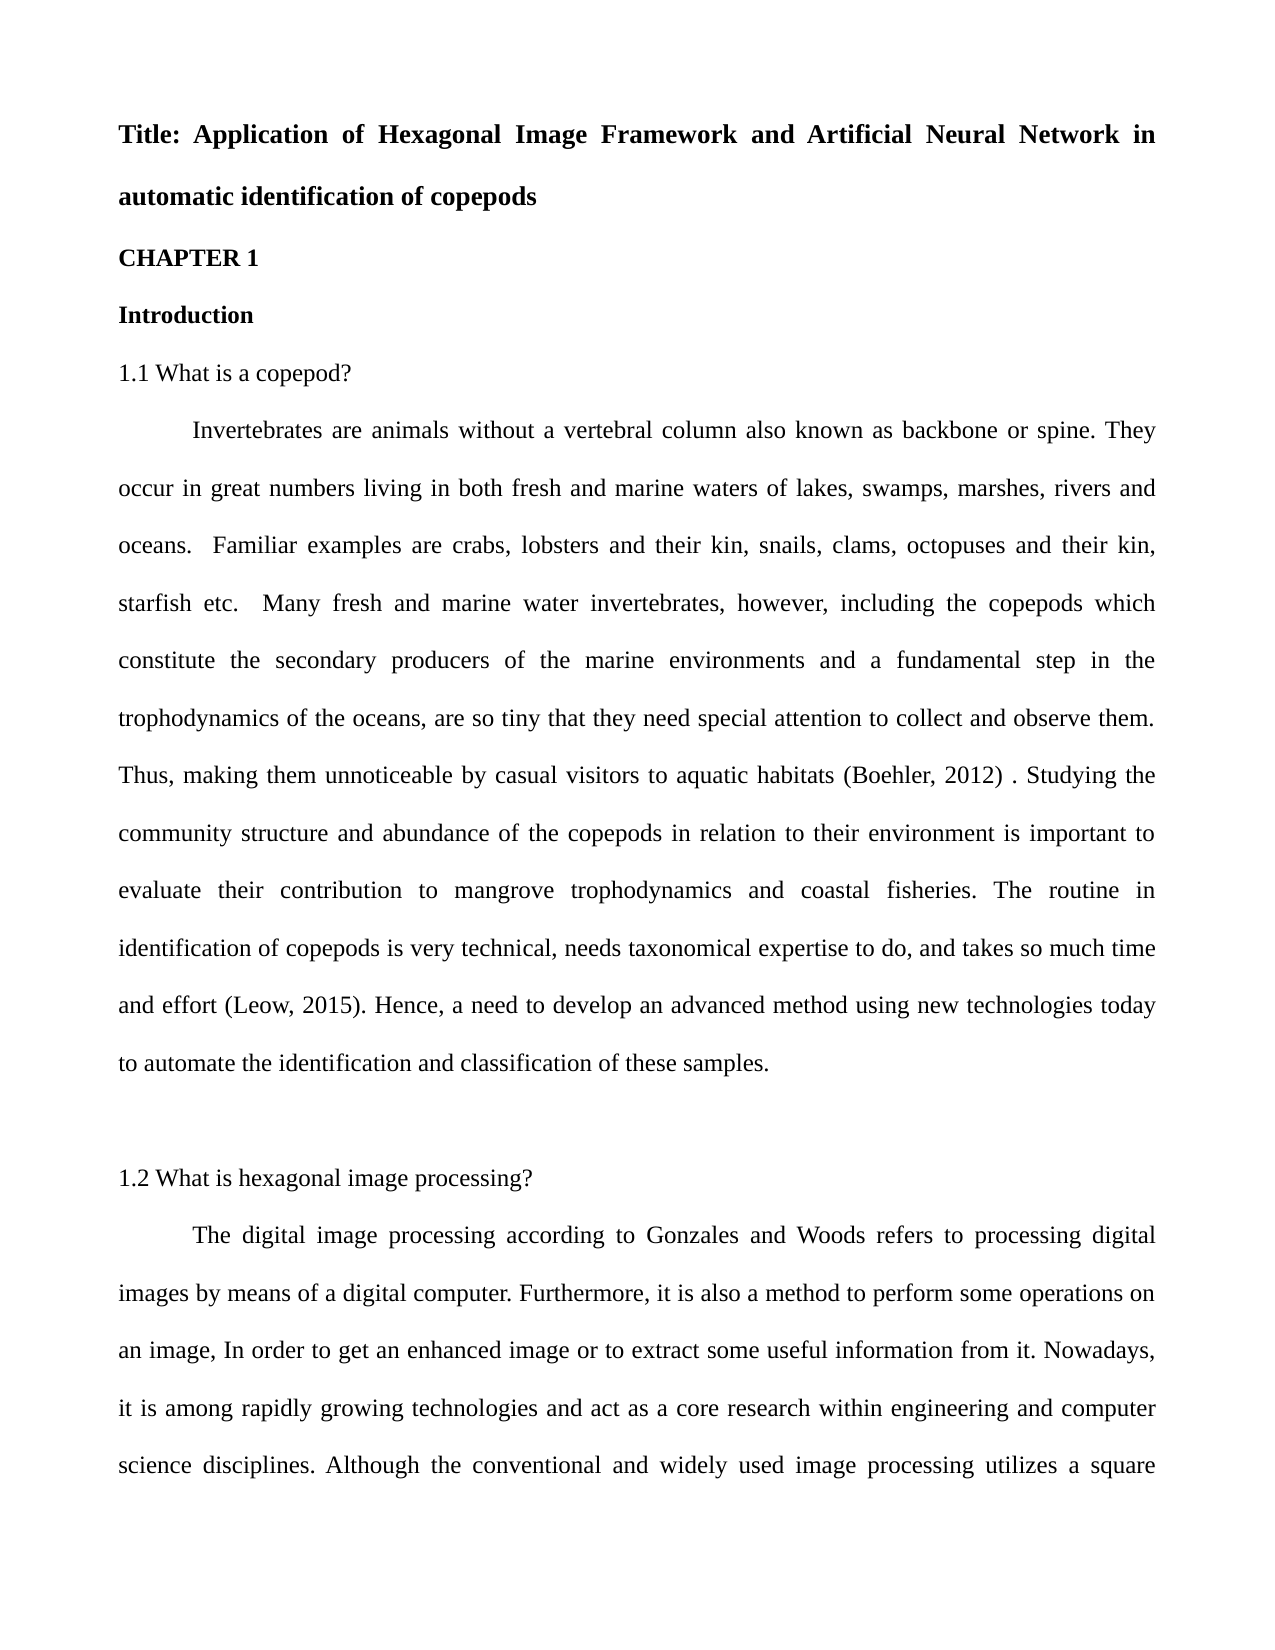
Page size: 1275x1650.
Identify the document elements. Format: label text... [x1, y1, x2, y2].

text Title: Application of Hexagonal Image Framework and Artificial Neural Network in automatic identification of copepods [118, 118, 1157, 212]
text Invertebrates are animals without a vertebral column also known as backbone or spine. They occur in great numbers living in both fresh and marine waters of lakes, swamps, marshes, rivers and oceans. Familiar examples are crabs, lobsters and their kin, snails, clams, octopuses and their kin, starfish etc. Many fresh and marine water invertebrates, however, including the copepods which constitute the secondary producers of the marine environments and a fundamental step in the trophodynamics of the oceans, are so tiny that they need special attention to collect and observe them. Thus, making them unnoticeable by casual visitors to aquatic habitats (Boehler, 2012) . Studying the community structure and abundance of the copepods in relation to their environment is important to evaluate their contribution to mangrove trophodynamics and coastal fisheries. The routine in identification of copepods is very technical, needs taxonomical expertise to do, and takes so much time and effort (Leow, 2015). Hence, a need to develop an advanced method using new technologies today to automate the identification and classification of these samples. [118, 415, 1157, 1076]
text CHAPTER 1 [118, 243, 1157, 271]
text The digital image processing according to Gonzales and Woods refers to processing digital images by means of a digital computer. Furthermore, it is also a method to perform some operations on an image, In order to get an enhanced image or to extract some useful information from it. Nowadays, it is among rapidly growing technologies and act as a core research within engineering and computer science disciplines. Although the conventional and widely used image processing utilizes a square [118, 1220, 1157, 1479]
text Introduction [118, 300, 1157, 329]
text 1.1 What is a copepod? [118, 358, 1157, 386]
text 1.2 What is hexagonal image processing? [118, 1163, 1157, 1191]
